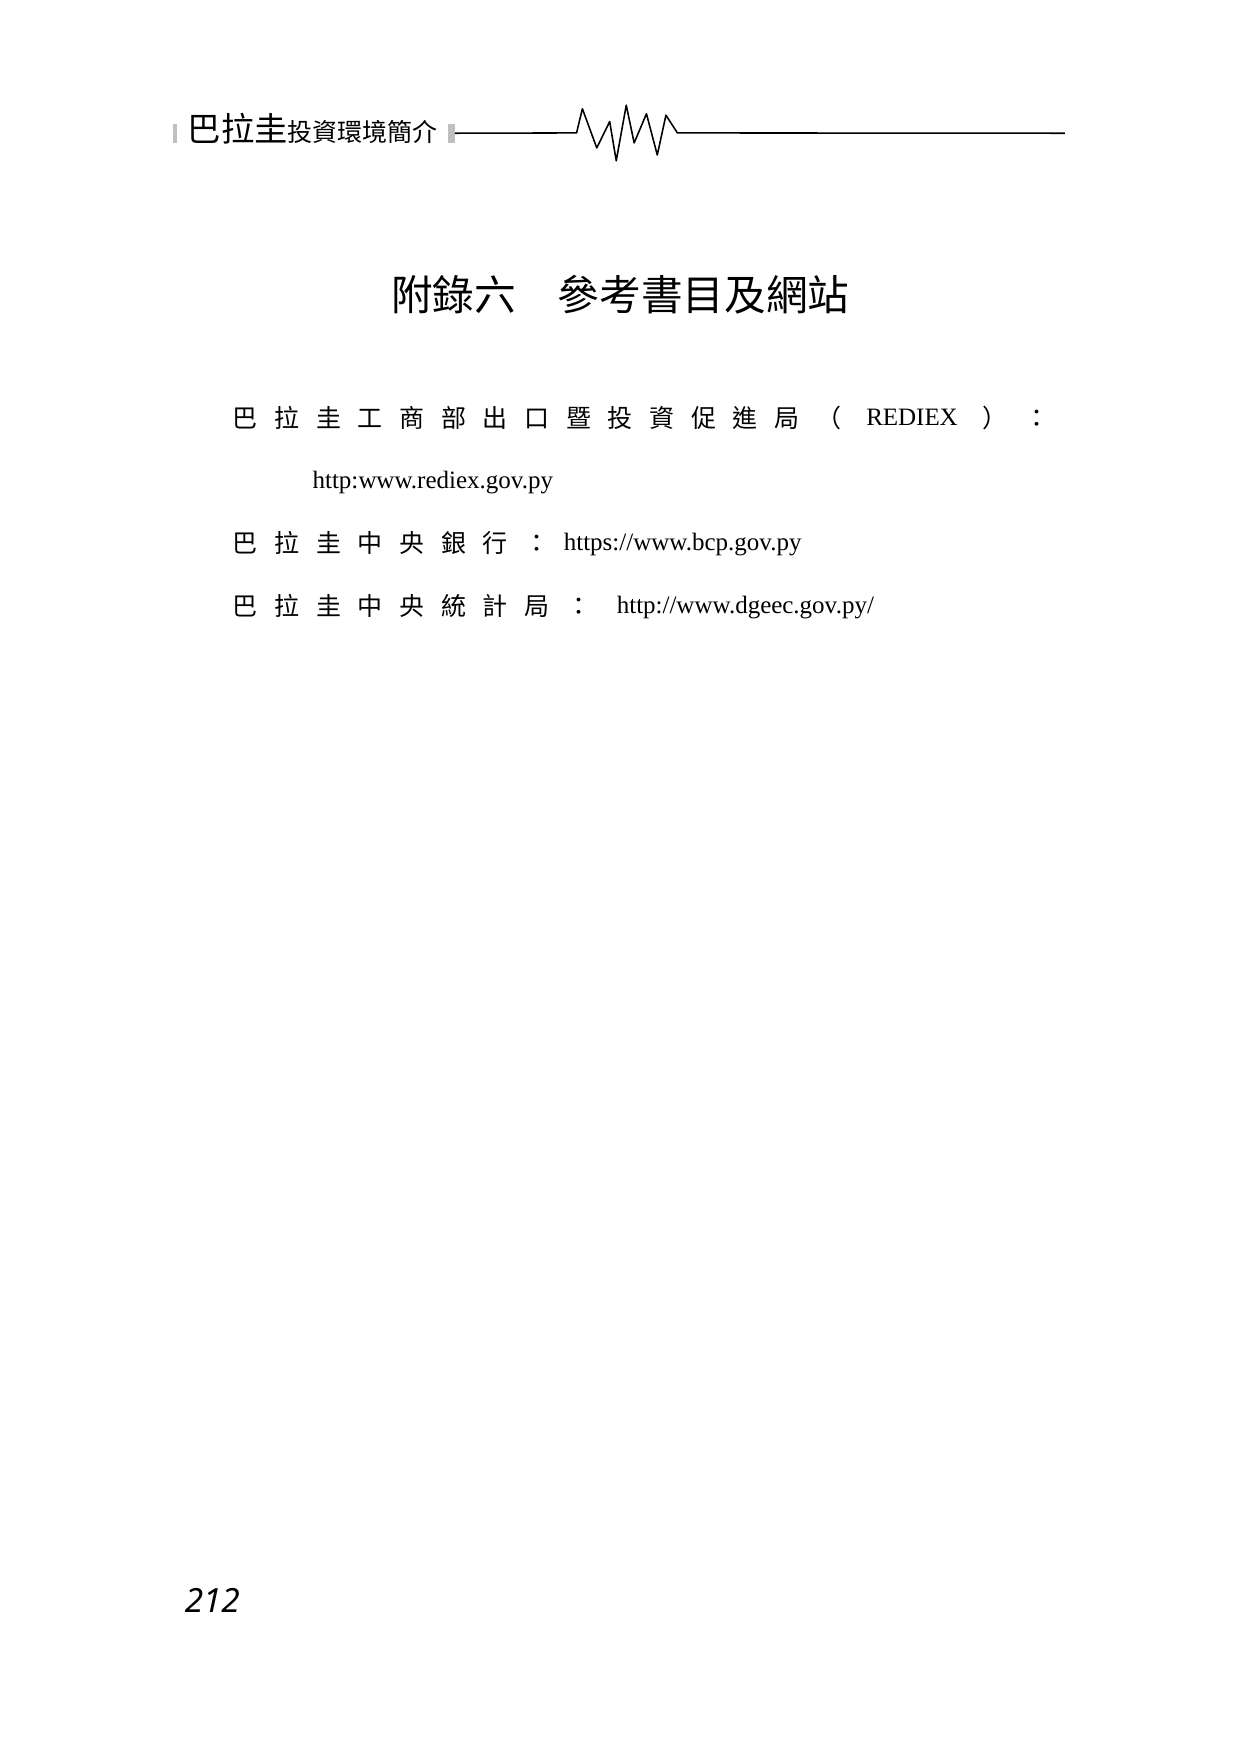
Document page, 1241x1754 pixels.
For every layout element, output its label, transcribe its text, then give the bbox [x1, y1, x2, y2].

text 巴拉圭中央統計局：http://www.dgeec.gov.py/ [207, 563, 1058, 625]
text 巴拉圭工商部出口暨投資促進局（REDIEX）：http:www.rediex.gov.py [207, 375, 1058, 500]
text 附錄六 參考書目及網站 [183, 250, 1058, 313]
text 巴拉圭中央銀行：https://www.bcp.gov.py [207, 500, 1058, 563]
